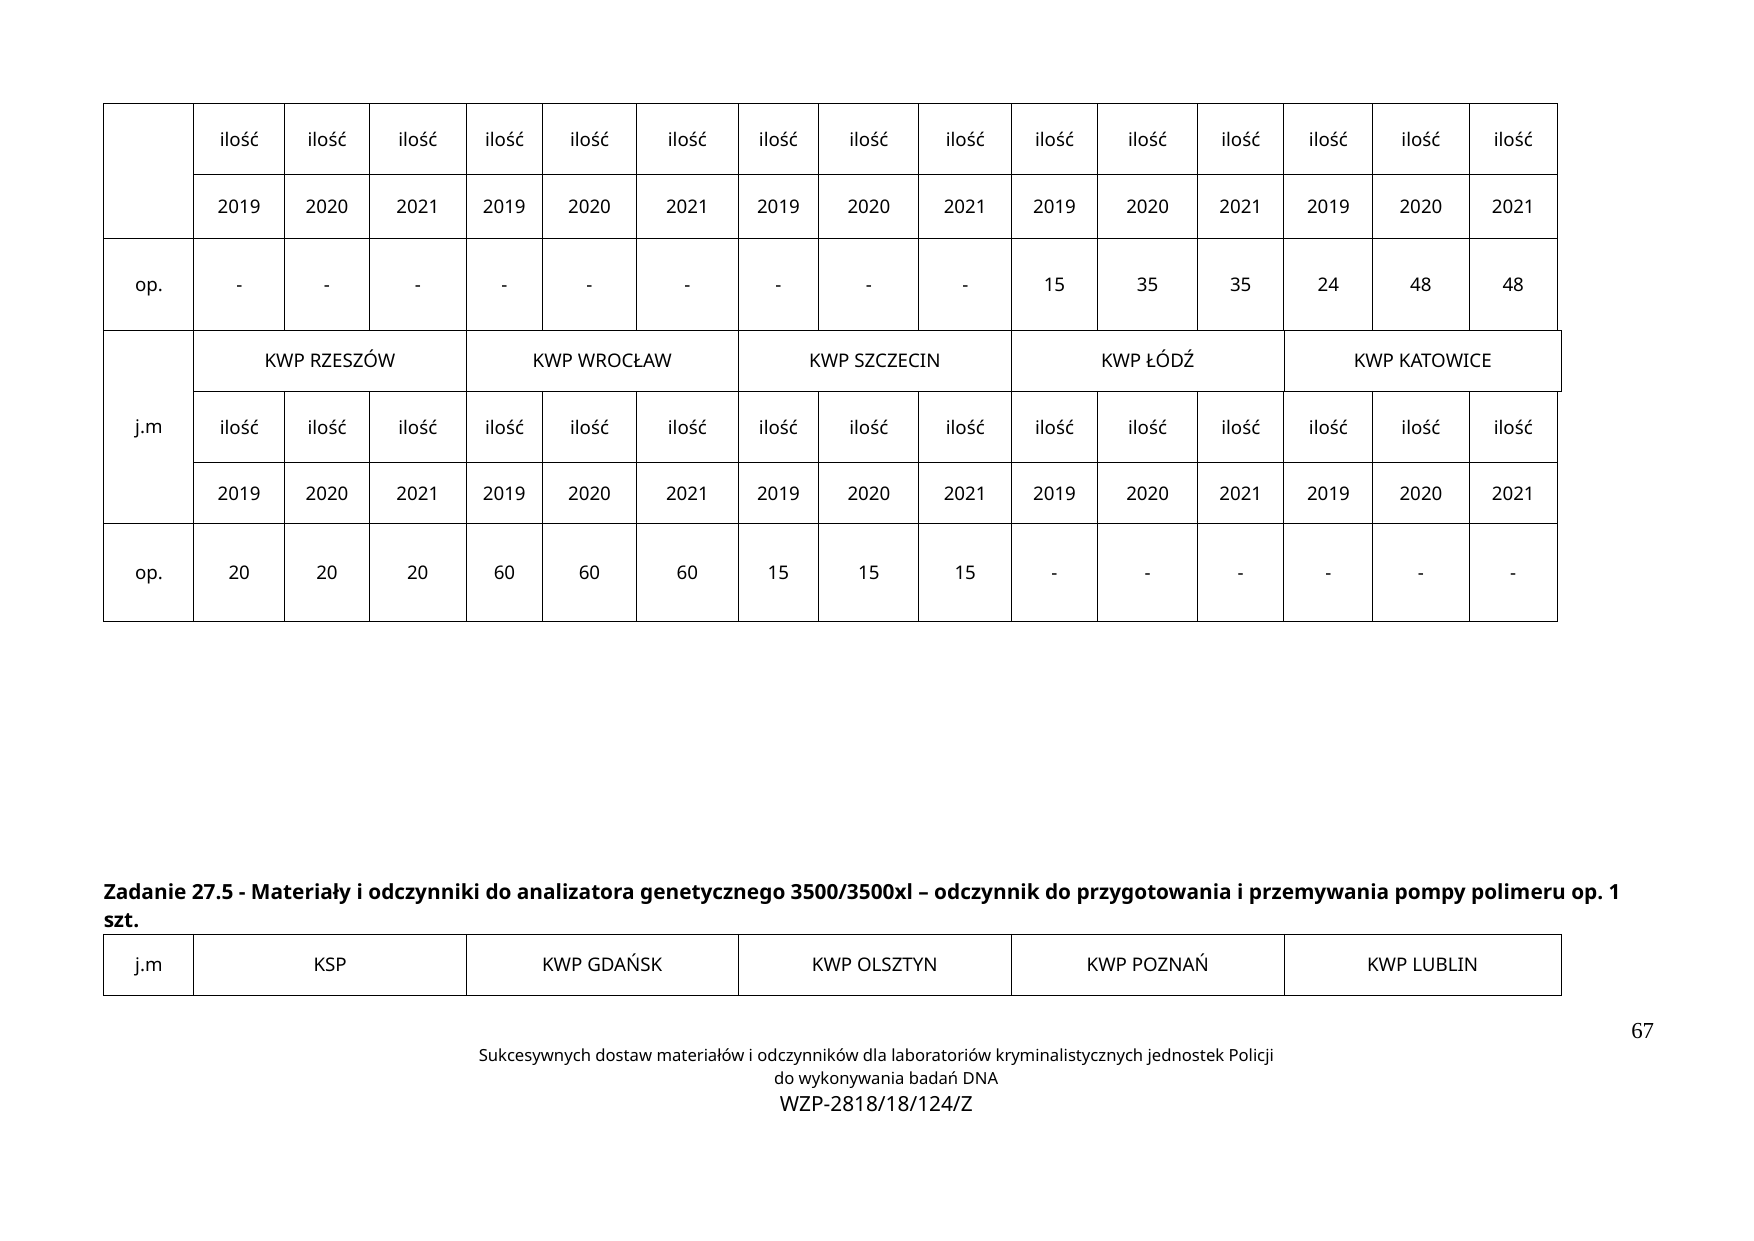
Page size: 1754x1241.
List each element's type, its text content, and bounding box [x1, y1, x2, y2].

table_cell ilość [1012, 392, 1097, 462]
table_cell 2019 [467, 175, 542, 238]
table_cell KWP KATOWICE [1285, 331, 1561, 391]
table_cell 2019 [194, 463, 284, 523]
table_cell 15 [1012, 239, 1097, 330]
table_cell 60 [637, 524, 738, 621]
table_cell 2019 [1284, 175, 1372, 238]
table_cell 20 [285, 524, 369, 621]
table_cell 2020 [819, 175, 918, 238]
table_cell ilość [919, 104, 1011, 174]
table_cell j.m [104, 331, 193, 523]
table_header [104, 104, 193, 238]
table_cell ilość [285, 104, 369, 174]
table_header j.m [104, 935, 193, 995]
table_cell ilość [739, 104, 818, 174]
table_cell 2021 [637, 175, 738, 238]
table_cell 15 [919, 524, 1011, 621]
table_cell ilość [1198, 392, 1283, 462]
table_cell ilość [1470, 392, 1557, 462]
table_cell 2020 [543, 463, 636, 523]
table_header KWP LUBLIN [1285, 935, 1561, 995]
table_cell ilość [1098, 392, 1197, 462]
table_cell ilość [1198, 104, 1283, 174]
table_cell 2019 [467, 463, 542, 523]
table_cell - [1470, 524, 1557, 621]
table_cell 2020 [1373, 463, 1469, 523]
table_cell ilość [1373, 104, 1469, 174]
table_cell ilość [543, 392, 636, 462]
table_cell 35 [1198, 239, 1283, 330]
table_cell 2019 [739, 463, 818, 523]
table_cell op. [104, 524, 193, 621]
table_cell ilość [1470, 104, 1557, 174]
table_cell 2019 [1012, 175, 1097, 238]
table_cell 2020 [285, 175, 369, 238]
table_cell 2020 [819, 463, 918, 523]
table_cell - [919, 239, 1011, 330]
table_cell 2021 [370, 463, 466, 523]
table_cell ilość [370, 104, 466, 174]
table_cell 2020 [285, 463, 369, 523]
table_cell - [285, 239, 369, 330]
table_cell - [370, 239, 466, 330]
table_cell ilość [819, 104, 918, 174]
table_header KWP POZNAŃ [1012, 935, 1284, 995]
table_cell - [194, 239, 284, 330]
table_cell 20 [194, 524, 284, 621]
table_cell 2021 [1198, 463, 1283, 523]
table_cell 60 [467, 524, 542, 621]
table_cell ilość [919, 392, 1011, 462]
table_cell 60 [543, 524, 636, 621]
table_cell 2020 [543, 175, 636, 238]
table_cell - [637, 239, 738, 330]
table_cell ilość [1284, 104, 1372, 174]
table_cell 2021 [1198, 175, 1283, 238]
table_cell - [543, 239, 636, 330]
table_cell ilość [370, 392, 466, 462]
table_cell ilość [194, 392, 284, 462]
table_cell ilość [1012, 104, 1097, 174]
table_cell ilość [194, 104, 284, 174]
table_cell 2021 [370, 175, 466, 238]
table_cell 35 [1098, 239, 1197, 330]
table_cell ilość [1373, 392, 1469, 462]
table_header KSP [194, 935, 466, 995]
table_cell 24 [1284, 239, 1372, 330]
table_cell ilość [467, 392, 542, 462]
table_cell ilość [637, 104, 738, 174]
table_cell 15 [819, 524, 918, 621]
table_cell 2021 [1470, 175, 1557, 238]
table_cell - [739, 239, 818, 330]
table_cell 48 [1373, 239, 1469, 330]
table_cell 2019 [1012, 463, 1097, 523]
table_cell KWP ŁÓDŹ [1012, 331, 1284, 391]
table_cell 2020 [1373, 175, 1469, 238]
table_cell - [1098, 524, 1197, 621]
table_cell 15 [739, 524, 818, 621]
table_cell op. [104, 239, 193, 330]
table_cell - [819, 239, 918, 330]
table_cell ilość [637, 392, 738, 462]
table_cell 2019 [194, 175, 284, 238]
table_cell 2021 [637, 463, 738, 523]
table_header KWP GDAŃSK [467, 935, 738, 995]
table_cell ilość [543, 104, 636, 174]
table_cell - [1373, 524, 1469, 621]
table_cell 2020 [1098, 175, 1197, 238]
table_cell ilość [285, 392, 369, 462]
table_cell 2021 [1470, 463, 1557, 523]
table_cell 20 [370, 524, 466, 621]
table_cell ilość [739, 392, 818, 462]
table_cell ilość [467, 104, 542, 174]
table_cell - [1284, 524, 1372, 621]
table_cell ilość [819, 392, 918, 462]
table_cell ilość [1098, 104, 1197, 174]
table_cell 2021 [919, 463, 1011, 523]
table_cell - [467, 239, 542, 330]
table_cell 2019 [739, 175, 818, 238]
table_cell 2019 [1284, 463, 1372, 523]
table_cell - [1198, 524, 1283, 621]
table_cell KWP SZCZECIN [739, 331, 1011, 391]
table_cell KWP RZESZÓW [194, 331, 466, 391]
table_cell KWP WROCŁAW [467, 331, 738, 391]
table_cell - [1012, 524, 1097, 621]
table_cell 2020 [1098, 463, 1197, 523]
table_cell 48 [1470, 239, 1557, 330]
table_cell 2021 [919, 175, 1011, 238]
table_header KWP OLSZTYN [739, 935, 1011, 995]
text Zadanie 27.5 - Materiały i odczynniki do analizatora genetycznego 3500/3500xl – odczynnik do przygotowania i przemywania pompy polimeru op. 1 szt. [103, 877, 1654, 934]
table_cell ilość [1284, 392, 1372, 462]
